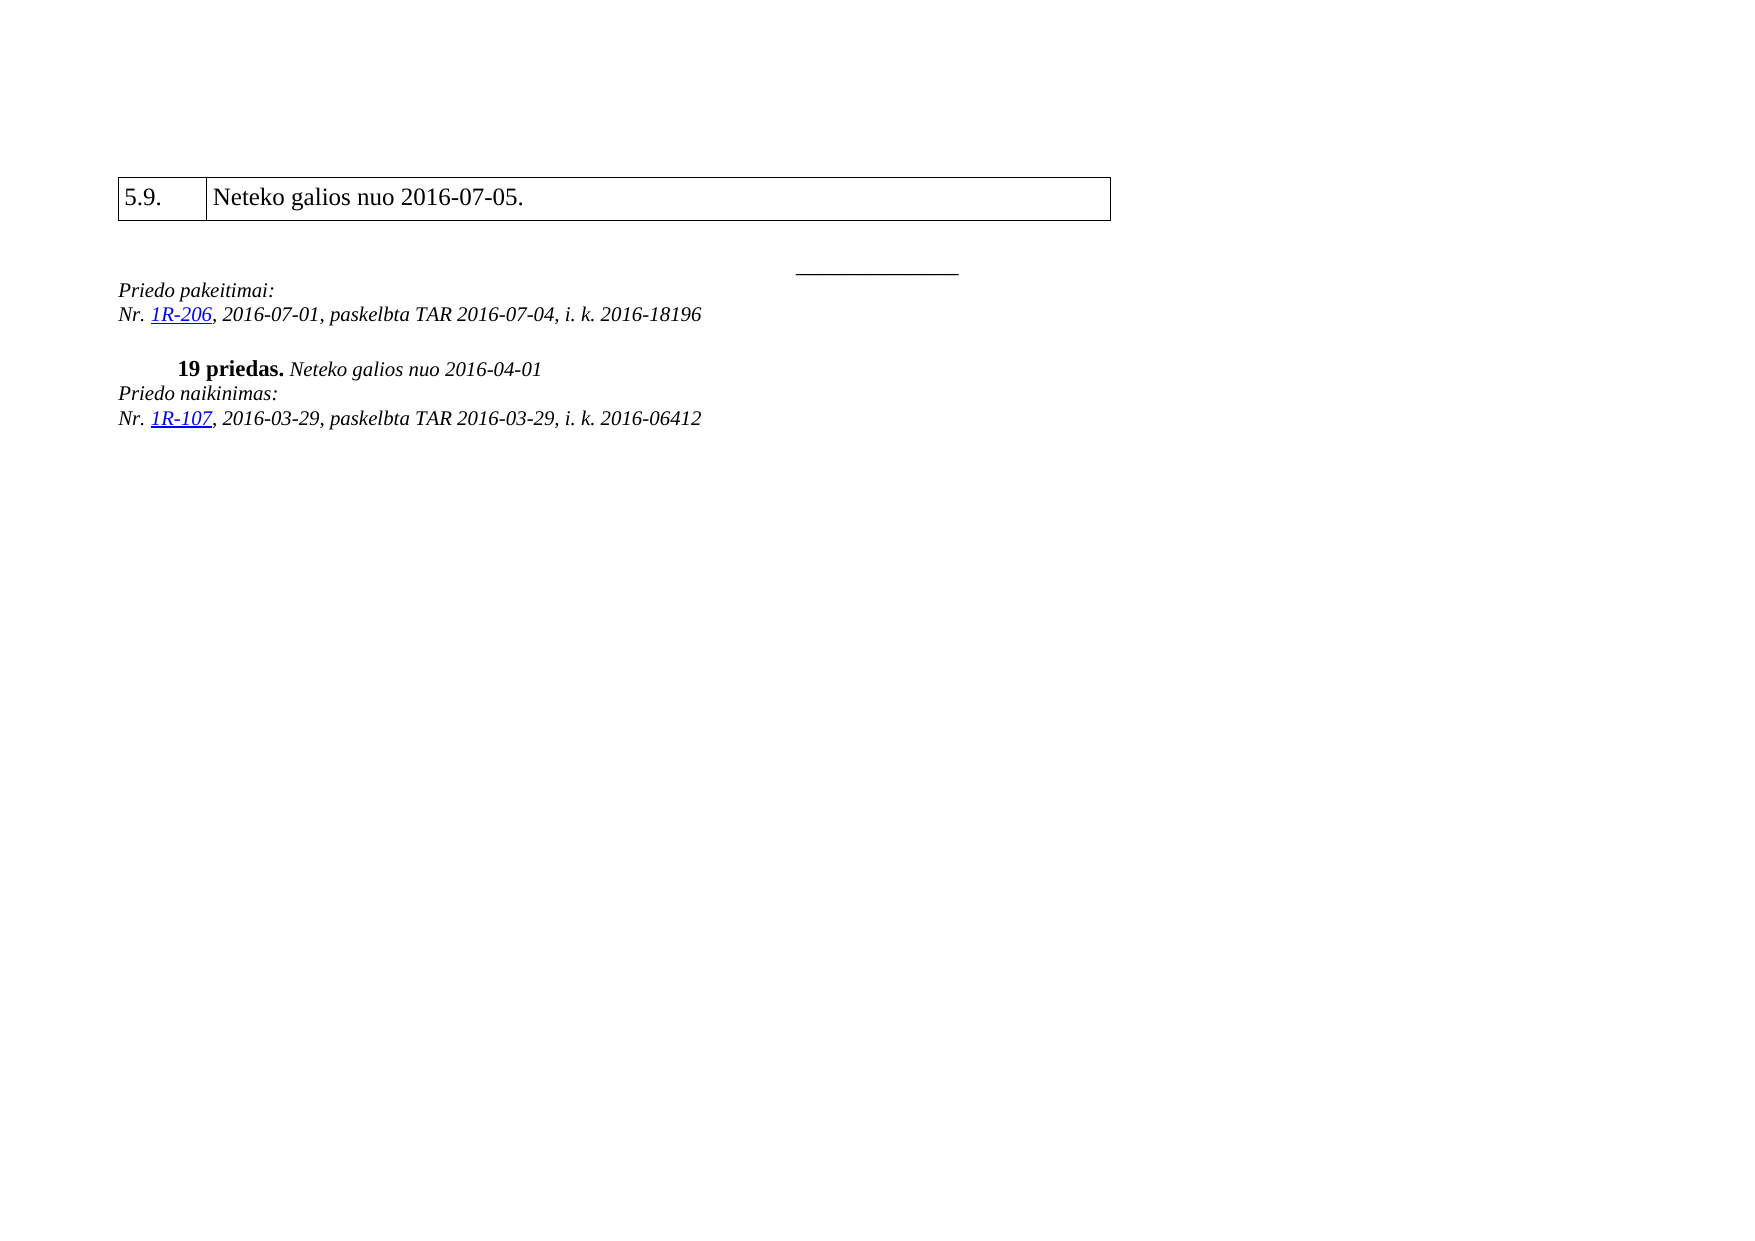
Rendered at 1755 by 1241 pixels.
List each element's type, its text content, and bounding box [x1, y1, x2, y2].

text _____________ [118, 249, 1636, 278]
text Nr. 1R-206, 2016-07-01, paskelbta TAR 2016-07-04, i. k. 2016-18196 [118, 302, 1636, 326]
text 19 priedas. Neteko galios nuo 2016-04-01 [118, 355, 1636, 381]
table_cell 5.9. [119, 178, 206, 219]
text Nr. 1R-107, 2016-03-29, paskelbta TAR 2016-03-29, i. k. 2016-06412 [118, 405, 1636, 429]
text Priedo naikinimas: [118, 381, 1636, 405]
text Priedo pakeitimai: [118, 278, 1636, 302]
table_cell Neteko galios nuo 2016-07-05. [207, 178, 1110, 219]
